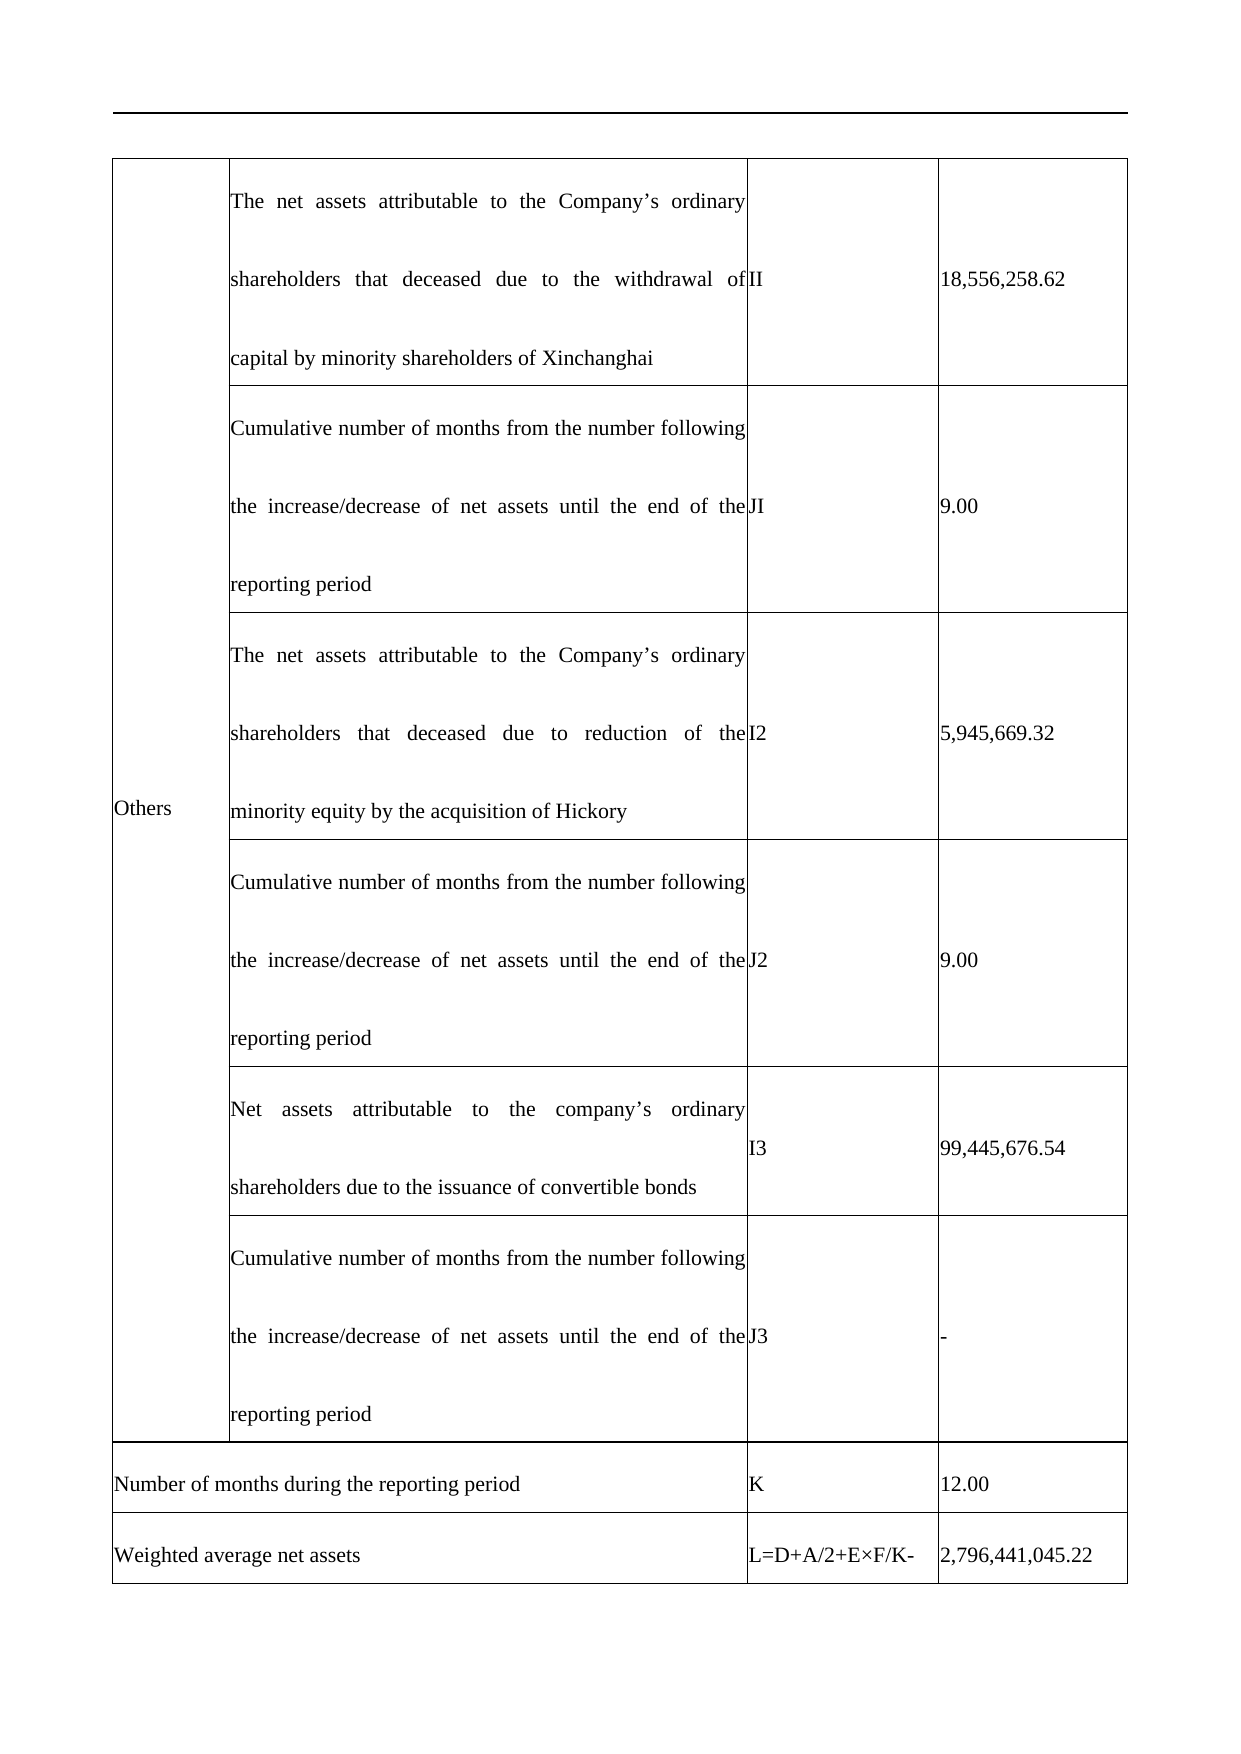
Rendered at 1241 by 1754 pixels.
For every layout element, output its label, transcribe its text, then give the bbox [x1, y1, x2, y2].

table_cell 9.00 [939, 386, 1127, 612]
table_cell 9.00 [939, 840, 1127, 1066]
table_cell 18,556,258.62 [939, 159, 1127, 385]
table_cell The net assets attributable to the Company’s ordinary shareholders that deceased due to reduction of the minority equity by the acquisition of Hickory [230, 613, 747, 839]
table_cell 99,445,676.54 [939, 1067, 1127, 1214]
table_cell Number of months during the reporting period [113, 1443, 747, 1512]
table_cell 5,945,669.32 [939, 613, 1127, 839]
table_cell The net assets attributable to the Company’s ordinary shareholders that deceased due to the withdrawal of capital by minority shareholders of Xinchanghai [230, 159, 747, 385]
table_cell Others [113, 159, 229, 1441]
table_cell L=D+A/2+E×F/K- [748, 1513, 938, 1583]
table_cell Cumulative number of months from the number following the increase/decrease of net assets until the end of the reporting period [230, 1216, 747, 1441]
table_cell J2 [748, 840, 938, 1066]
table_cell K [748, 1443, 938, 1512]
table_cell 12.00 [939, 1443, 1127, 1512]
table_cell I3 [748, 1067, 938, 1214]
table_cell Net assets attributable to the company’s ordinary shareholders due to the issuance of convertible bonds [230, 1067, 747, 1214]
table_cell II [748, 159, 938, 385]
table_cell Cumulative number of months from the number following the increase/decrease of net assets until the end of the reporting period [230, 840, 747, 1066]
table_cell 2,796,441,045.22 [939, 1513, 1127, 1583]
table_cell Weighted average net assets [113, 1513, 747, 1583]
table_cell Cumulative number of months from the number following the increase/decrease of net assets until the end of the reporting period [230, 386, 747, 612]
table_cell J3 [748, 1216, 938, 1441]
table_cell I2 [748, 613, 938, 839]
table_cell JI [748, 386, 938, 612]
table_cell - [939, 1216, 1127, 1441]
